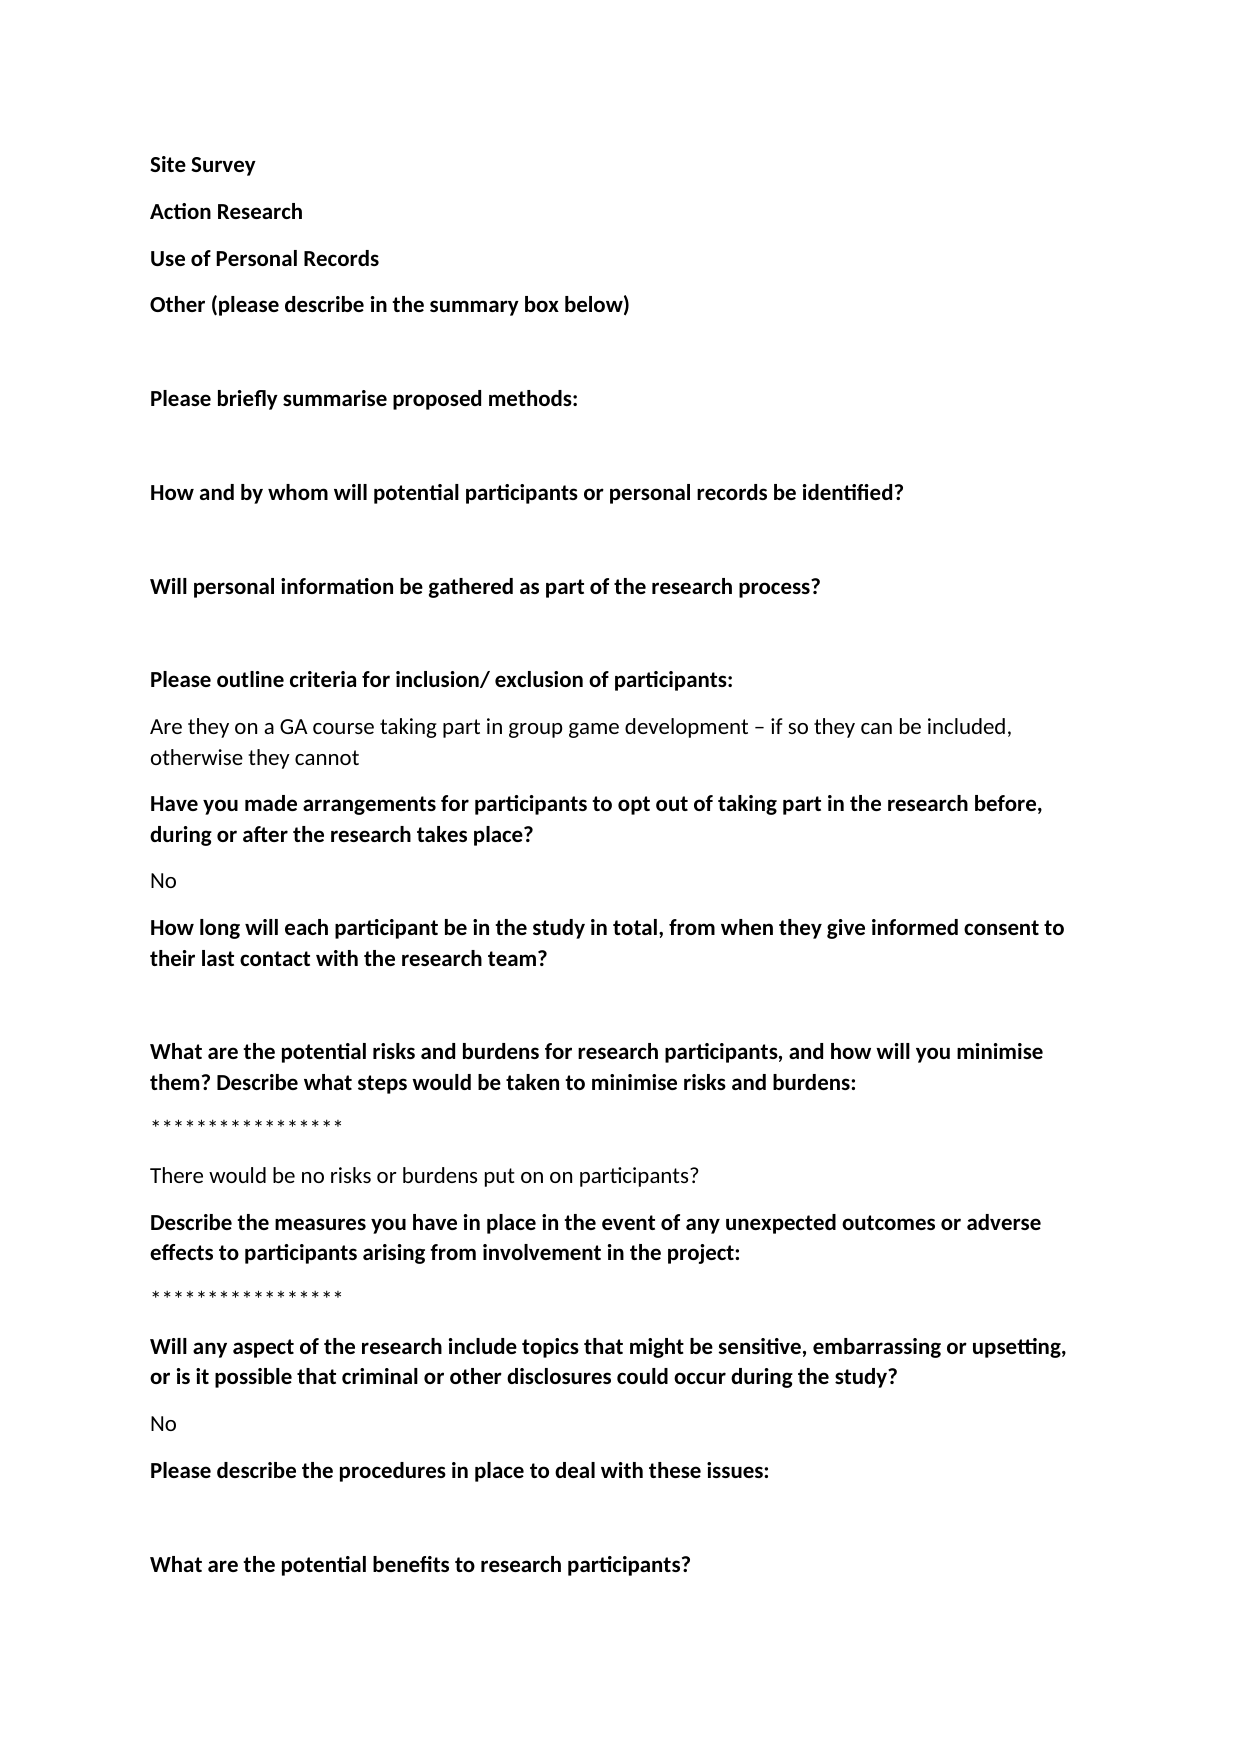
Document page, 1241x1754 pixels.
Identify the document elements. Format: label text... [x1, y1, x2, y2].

text Describe the measures you have in place in the event of any unexpected outcomes or adverse effects to participants arising from involvement in the project: [150, 1208, 1090, 1267]
text No [150, 867, 1090, 895]
text Action Research [150, 197, 1090, 225]
text Please outline criteria for inclusion/ exclusion of participants: [150, 666, 1090, 694]
text How and by whom will potential participants or personal records be identified? [150, 478, 1090, 506]
text Are they on a GA course taking part in group game development – if so they can be included, otherwise they cannot [150, 712, 1090, 771]
text Site Survey [150, 150, 1090, 178]
text Will any aspect of the research include topics that might be sensitive, embarrassing or upsetting, or is it possible that criminal or other disclosures could occur during the study? [150, 1332, 1090, 1391]
text No [150, 1409, 1090, 1437]
text Have you made arrangements for participants to opt out of taking part in the research before, during or after the research takes place? [150, 789, 1090, 848]
text How long will each participant be in the study in total, from when they give informed consent to their last contact with the research team? [150, 913, 1090, 972]
text Will personal information be gathered as part of the research process? [150, 572, 1090, 600]
text Please describe the procedures in place to deal with these issues: [150, 1456, 1090, 1484]
text ***************** [150, 1114, 1090, 1143]
text Use of Personal Records [150, 244, 1090, 272]
text What are the potential risks and burdens for research participants, and how will you minimise them? Describe what steps would be taken to minimise risks and burdens: [150, 1037, 1090, 1096]
text ***************** [150, 1285, 1090, 1313]
text There would be no risks or burdens put on on participants? [150, 1161, 1090, 1189]
text Other (please describe in the summary box below) [150, 291, 1090, 319]
text Please briefly summarise proposed methods: [150, 384, 1090, 412]
text What are the potential benefits to research participants? [150, 1550, 1090, 1578]
